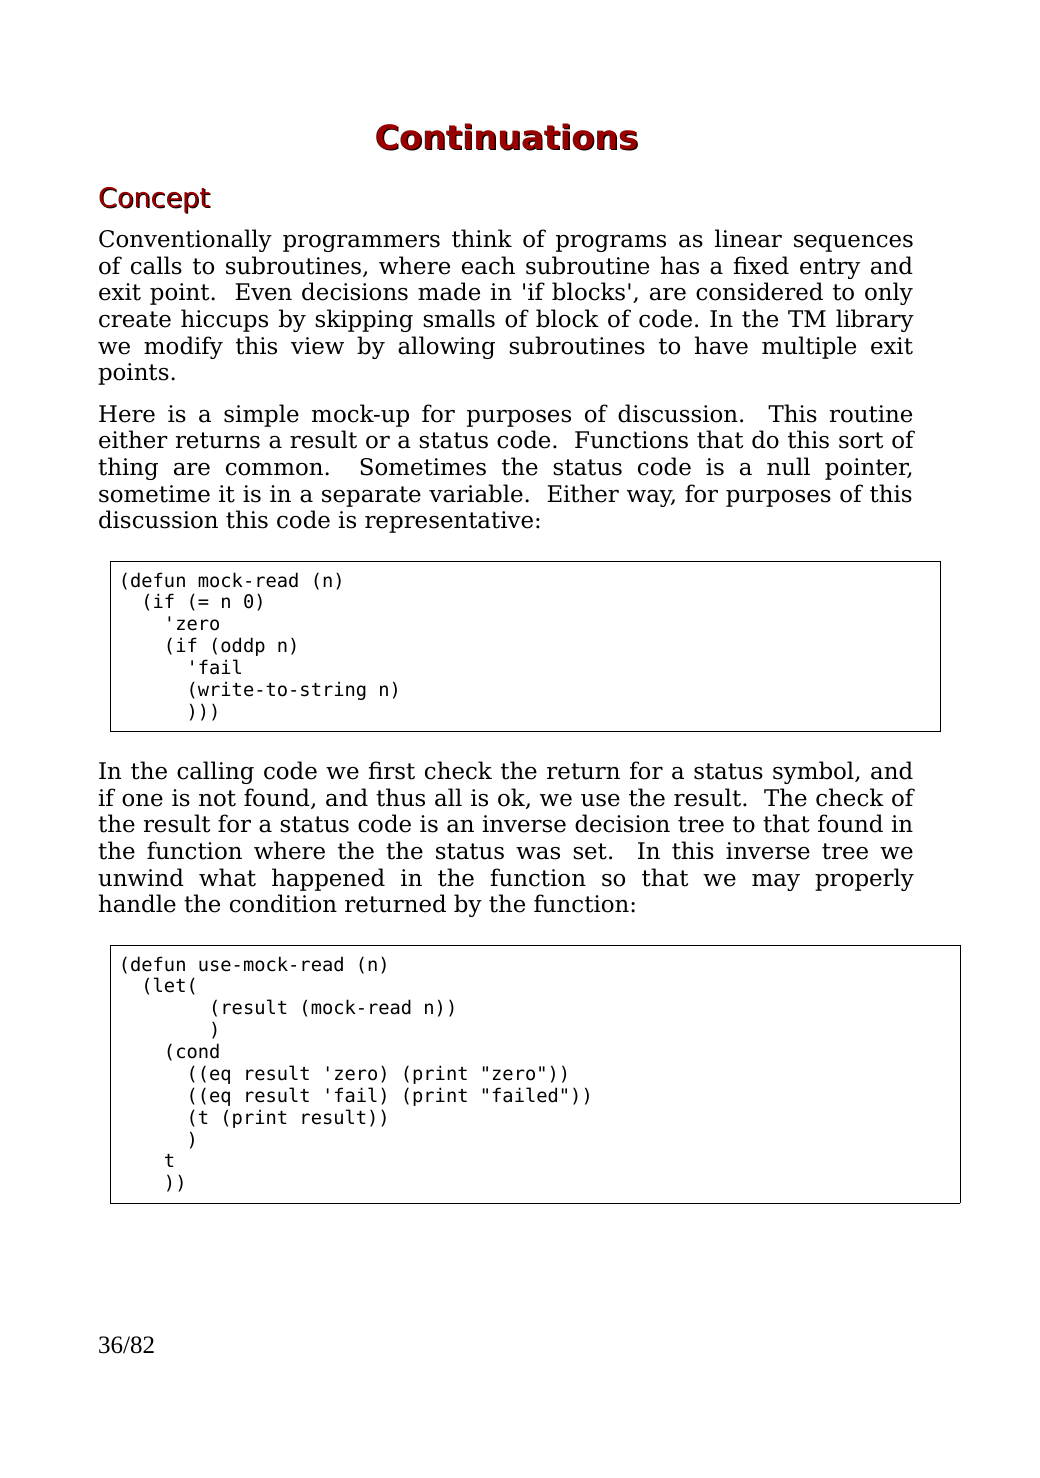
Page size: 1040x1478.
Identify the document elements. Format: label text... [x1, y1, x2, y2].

text ((eq result 'fail) (print "failed")) [119, 1085, 951, 1107]
text (write-to-string n) [119, 679, 932, 701]
text ) [119, 1019, 951, 1041]
text )) [119, 1172, 951, 1194]
text (let( [119, 975, 951, 997]
text (defun mock-read (n) [119, 569, 932, 591]
text Conventionally programmers think of programs as linear sequences of calls to subroutines, where each subroutine has a fixed entry and exit point. Even decisions made in 'if blocks', are considered to only create hiccups by skipping smalls of block of code. In the TM library we modify this view by allowing subroutines to have multiple exit points. [98, 226, 914, 386]
text (if (= n 0) [119, 591, 932, 613]
text In the calling code we first check the return for a status symbol, and if one is not found, and thus all is ok, we use the result. The check of the result for a status code is an inverse decision tree to that found in the function where the the status was set. In this inverse tree we unwind what happened in the function so that we may properly handle the condition returned by the function: [98, 758, 914, 918]
text (t (print result)) [119, 1107, 951, 1128]
text (cond [119, 1041, 951, 1063]
text ))) [119, 701, 932, 723]
subtitle Continuations [98, 118, 914, 157]
text 'zero [119, 613, 932, 635]
text ((eq result 'zero) (print "zero")) [119, 1063, 951, 1085]
text t [119, 1150, 951, 1172]
text (result (mock-read n)) [119, 997, 951, 1019]
text (if (oddp n) [119, 635, 932, 657]
subtitle Concept [98, 182, 914, 214]
text 'fail [119, 657, 932, 679]
text (defun use-mock-read (n) [119, 953, 951, 975]
text Here is a simple mock-up for purposes of discussion. This routine either returns a result or a status code. Functions that do this sort of thing are common. Sometimes the status code is a null pointer, sometime it is in a separate variable. Either way, for purposes of this discussion this code is representative: [98, 401, 914, 534]
text ) [119, 1128, 951, 1150]
